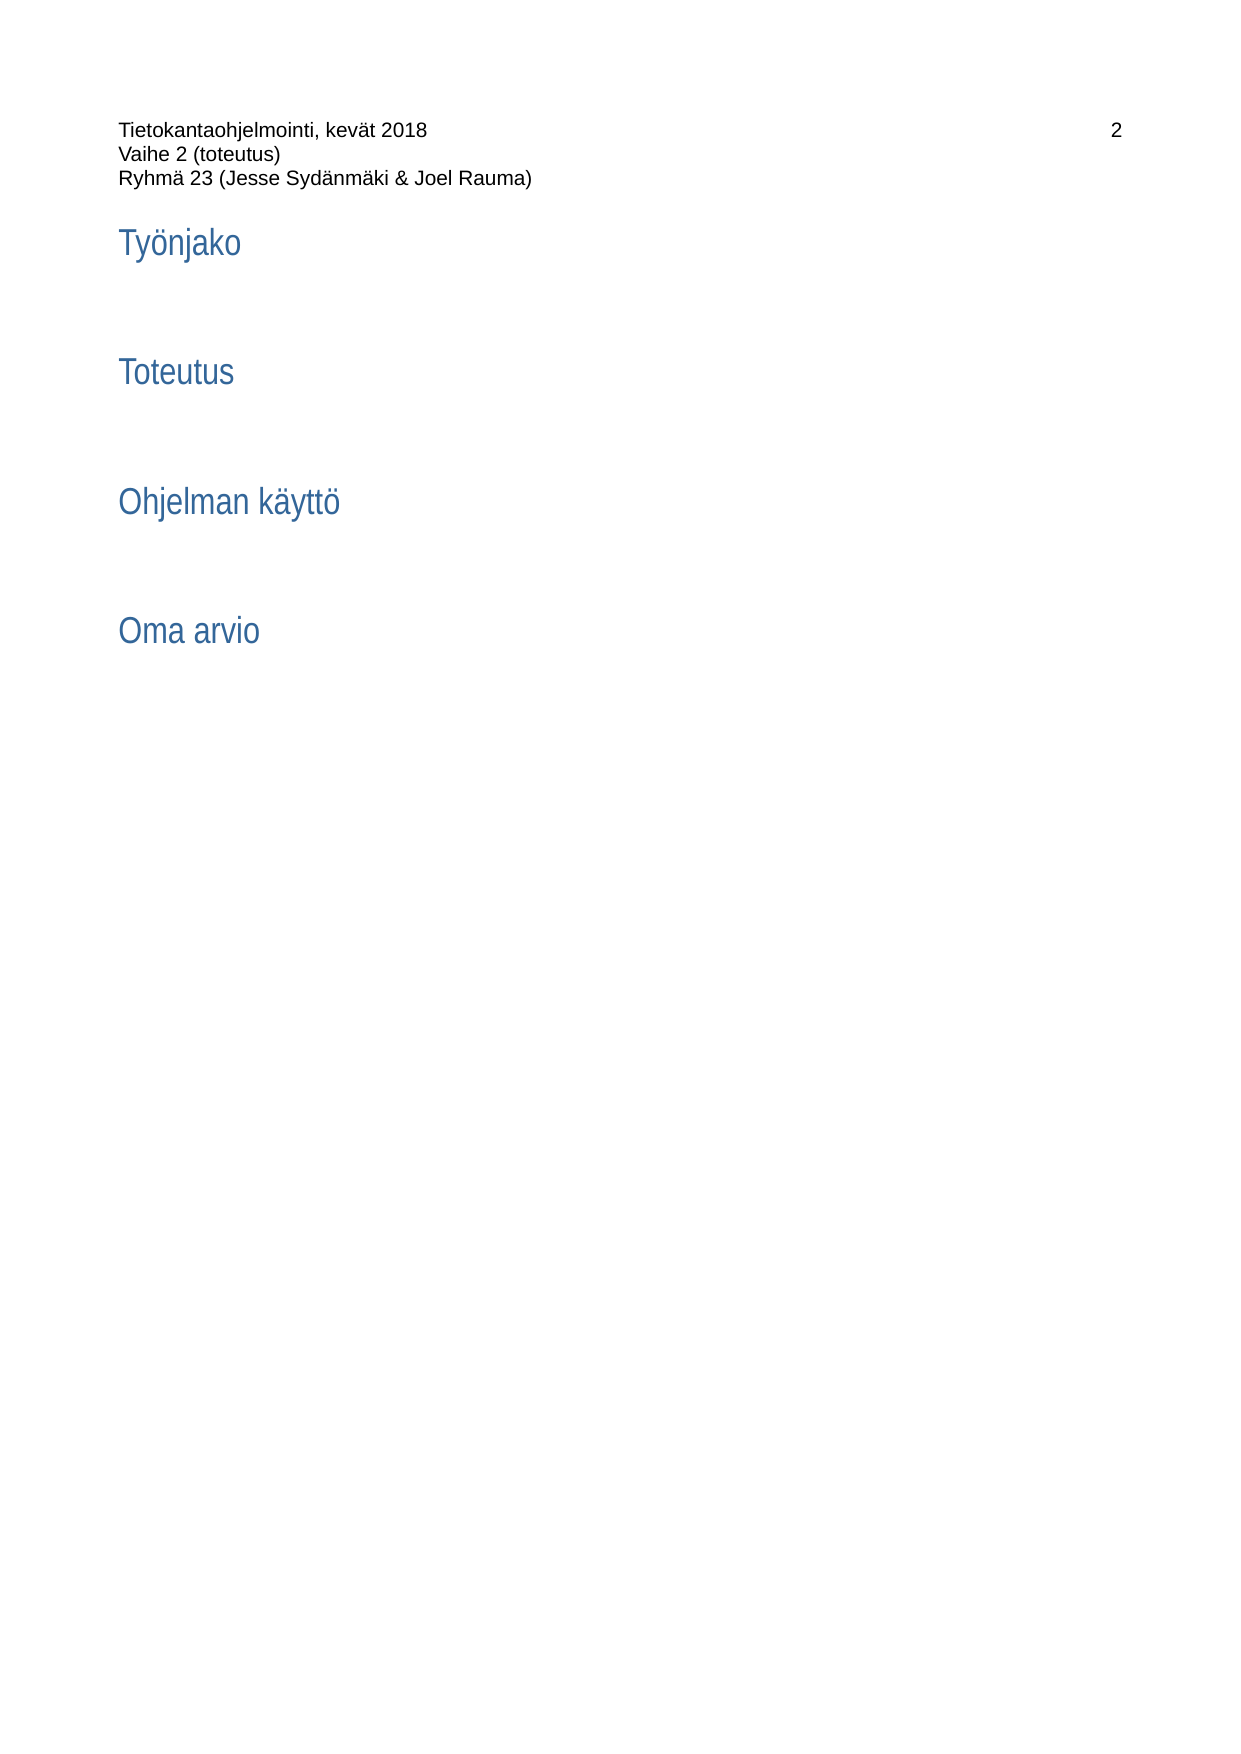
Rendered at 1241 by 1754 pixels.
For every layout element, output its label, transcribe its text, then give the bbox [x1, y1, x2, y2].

subtitle Ohjelman käyttö [118, 479, 1122, 522]
subtitle Oma arvio [118, 609, 1122, 652]
subtitle Työnjako [118, 220, 1122, 263]
subtitle Toteutus [118, 349, 1122, 393]
